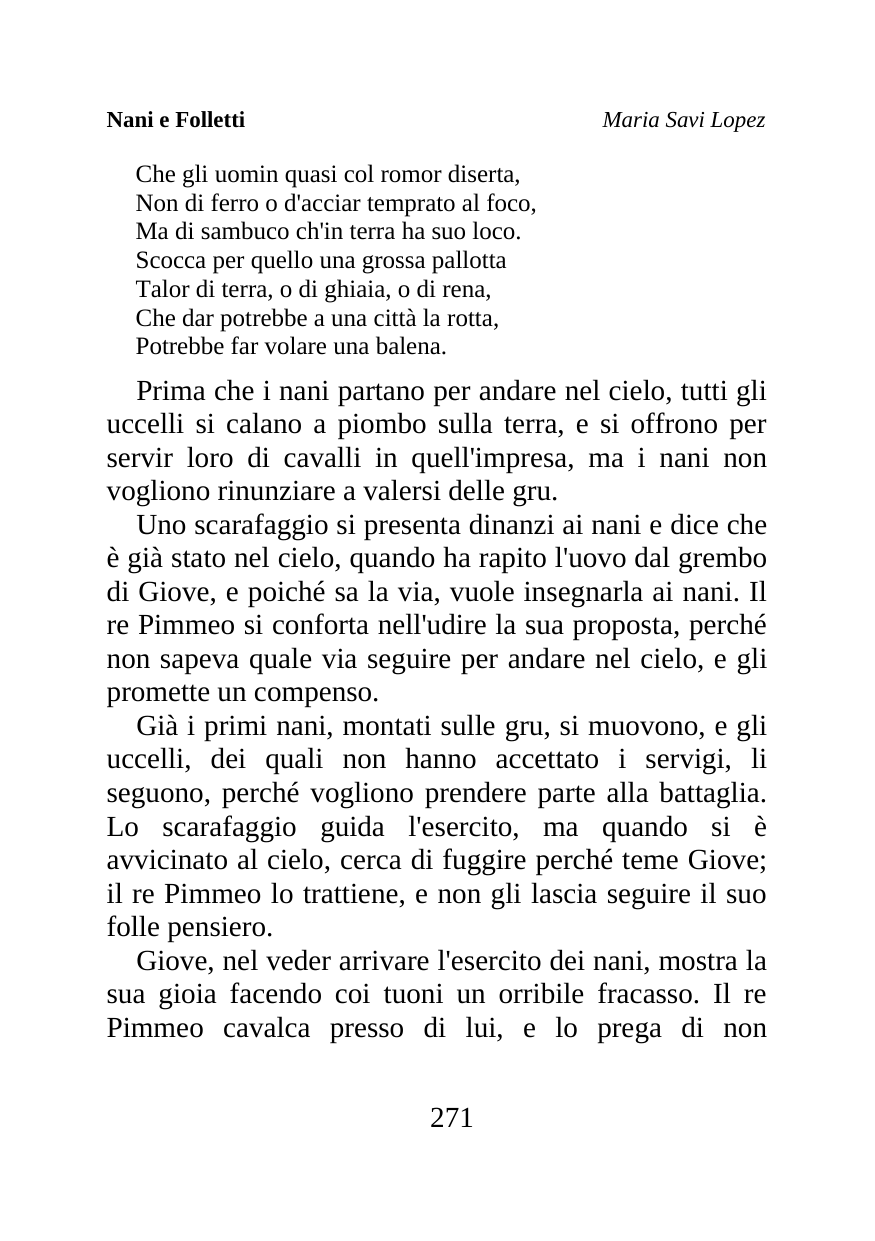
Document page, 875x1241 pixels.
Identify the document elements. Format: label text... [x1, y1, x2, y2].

text Già i primi nani, montati sulle gru, si muovono, e gli uccelli, dei quali non hanno accettato i servigi, li seguono, perché vogliono prendere parte alla battaglia. Lo scarafaggio guida l'esercito, ma quando si è avvicinato al cielo, cerca di fuggire perché teme Giove; il re Pimmeo lo trattiene, e non gli lascia seguire il suo folle pensiero. [106, 708, 768, 943]
text Che gli uomin quasi col romor diserta, Non di ferro o d'acciar temprato al foco, Ma di sambuco ch'in terra ha suo loco. Scocca per quello una grossa pallotta Talor di terra, o di ghiaia, o di rena, Che dar potrebbe a una città la rotta, Potrebbe far volare una balena. [135, 159, 768, 360]
text Prima che i nani partano per andare nel cielo, tutti gli uccelli si calano a piombo sulla terra, e si offrono per servir loro di cavalli in quell'impresa, ma i nani non vogliono rinunziare a valersi delle gru. [106, 373, 768, 507]
text Uno scarafaggio si presenta dinanzi ai nani e dice che è già stato nel cielo, quando ha rapito l'uovo dal grembo di Giove, e poiché sa la via, vuole insegnarla ai nani. Il re Pimmeo si conforta nell'udire la sua proposta, perché non sapeva quale via seguire per andare nel cielo, e gli promette un compenso. [106, 507, 768, 708]
text Giove, nel veder arrivare l'esercito dei nani, mostra la sua gioia facendo coi tuoni un orribile fracasso. Il re Pimmeo cavalca presso di lui, e lo prega di non [106, 943, 768, 1043]
